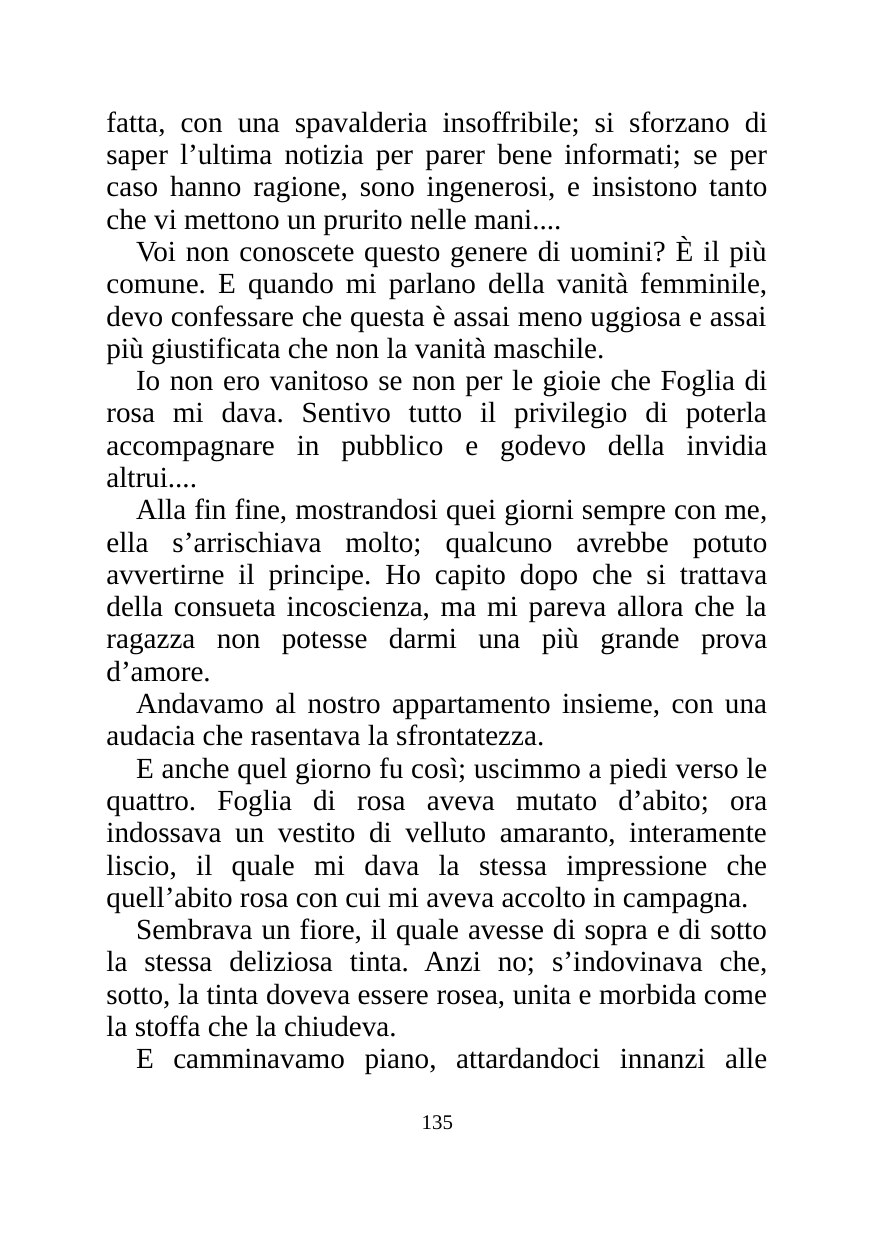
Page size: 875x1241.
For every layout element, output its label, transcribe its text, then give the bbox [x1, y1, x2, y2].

text Io non ero vanitoso se non per le gioie che Foglia di rosa mi dava. Sentivo tutto il privilegio di poterla accompagnare in pubblico e godevo della invidia altrui.... [106, 364, 768, 494]
text Sembrava un fiore, il quale avesse di sopra e di sotto la stessa deliziosa tinta. Anzi no; s’indovinava che, sotto, la tinta doveva essere rosea, unita e morbida come la stoffa che la chiudeva. [106, 913, 768, 1043]
text E anche quel giorno fu così; uscimmo a piedi verso le quattro. Foglia di rosa aveva mutato d’abito; ora indossava un vestito di velluto amaranto, interamente liscio, il quale mi dava la stessa impressione che quell’abito rosa con cui mi aveva accolto in campagna. [106, 752, 768, 913]
text Voi non conoscete questo genere di uomini? È il più comune. E quando mi parlano della vanità femminile, devo confessare che questa è assai meno uggiosa e assai più giustificata che non la vanità maschile. [106, 235, 768, 364]
text fatta, con una spavalderia insoffribile; si sforzano di saper l’ultima notizia per parer bene informati; se per caso hanno ragione, sono ingenerosi, e insistono tanto che vi mettono un prurito nelle mani.... [106, 106, 768, 235]
text Alla fin fine, mostrandosi quei giorni sempre con me, ella s’arrischiava molto; qualcuno avrebbe potuto avvertirne il principe. Ho capito dopo che si trattava della consueta incoscienza, ma mi pareva allora che la ragazza non potesse darmi una più grande prova d’amore. [106, 494, 768, 687]
text E camminavamo piano, attardandoci innanzi alle [106, 1043, 768, 1075]
text Andavamo al nostro appartamento insieme, con una audacia che rasentava la sfrontatezza. [106, 687, 768, 752]
